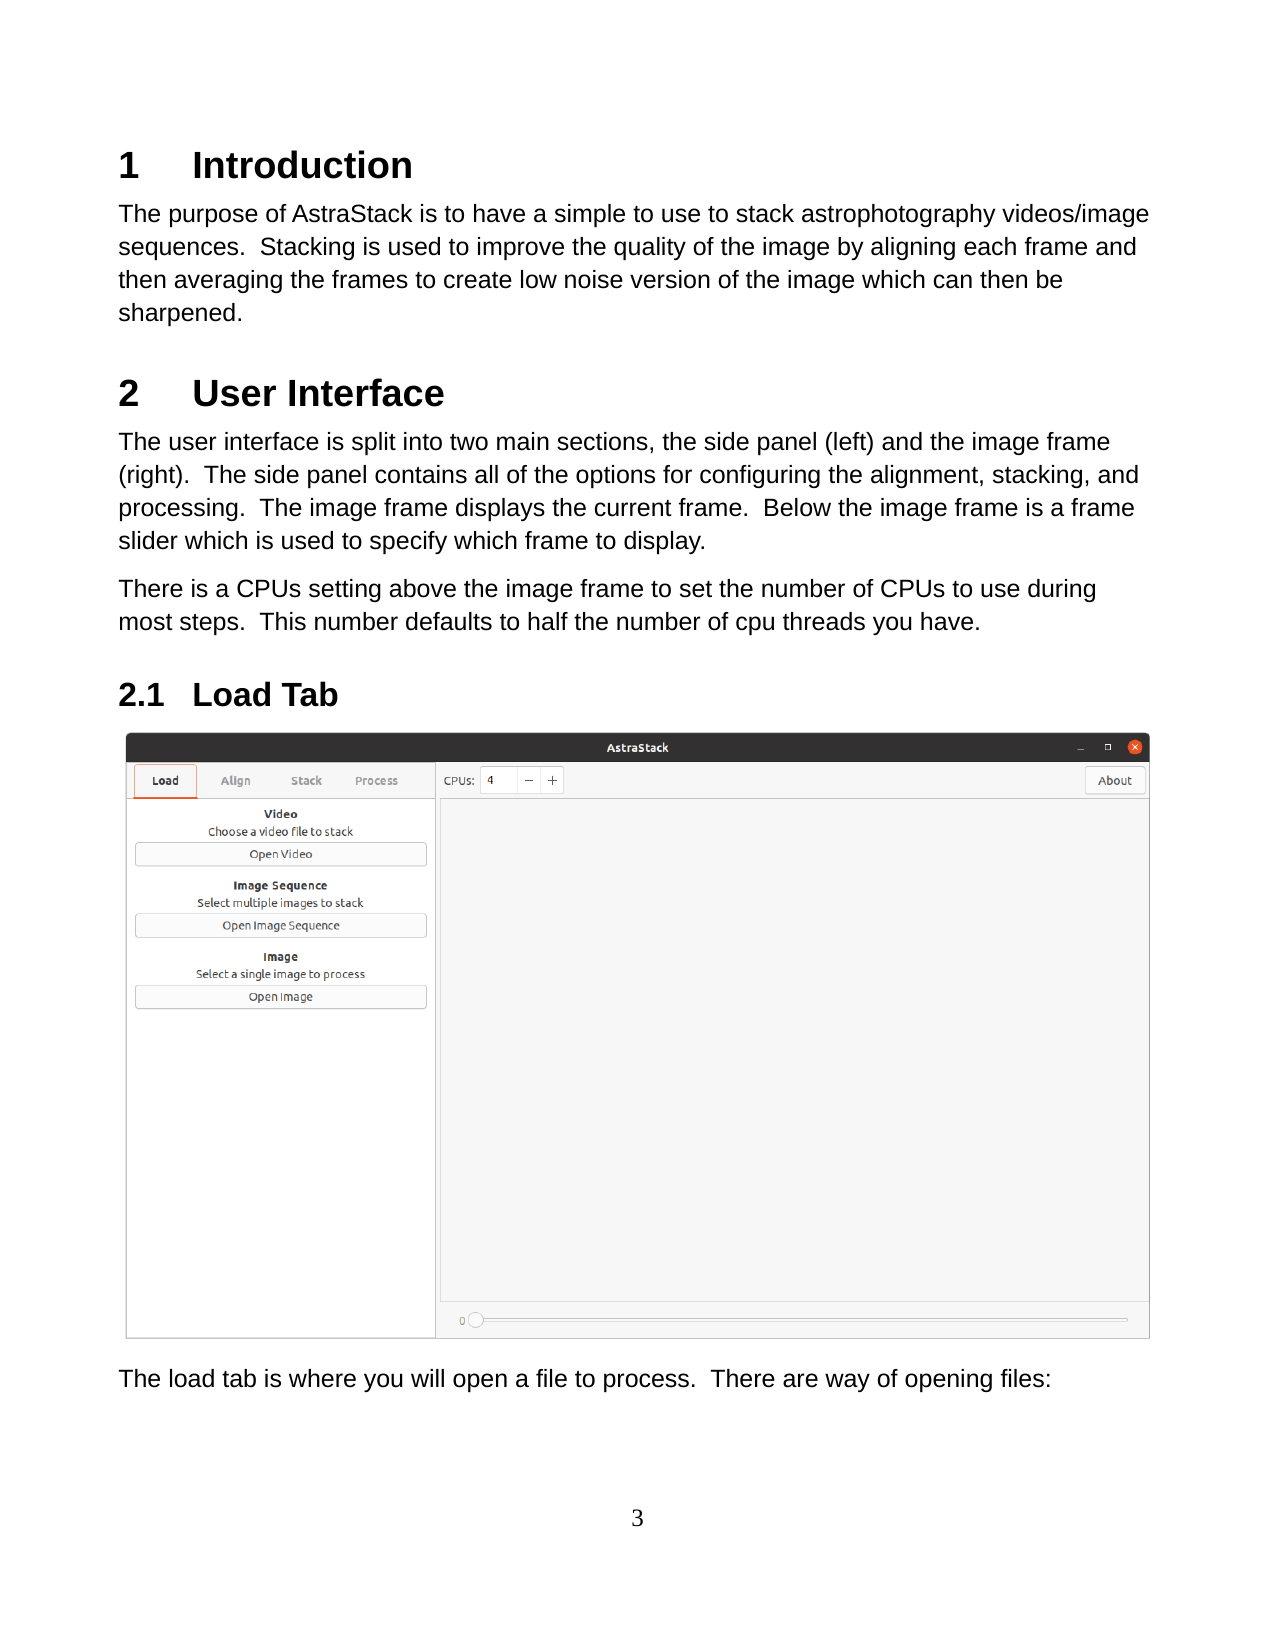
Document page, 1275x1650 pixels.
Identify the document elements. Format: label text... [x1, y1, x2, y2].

text There is a CPUs setting above the image frame to set the number of CPUs to use during most steps. This number defaults to half the number of cpu threads you have. [118, 574, 1157, 636]
subtitle User Interface [118, 371, 1157, 414]
subtitle Introduction [118, 143, 1157, 187]
subtitle Load Tab [118, 675, 1157, 714]
text The load tab is where you will open a file to process. There are way of opening files: [118, 1364, 1157, 1393]
picture [118, 726, 1157, 1346]
text The user interface is split into two main sections, the side panel (left) and the image frame (right). The side panel contains all of the options for configuring the alignment, stacking, and processing. The image frame displays the current frame. Below the image frame is a frame slider which is used to specify which frame to display. [118, 427, 1157, 555]
text The purpose of AstraStack is to have a simple to use to stack astrophotography videos/image sequences. Stacking is used to improve the quality of the image by aligning each frame and then averaging the frames to create low noise version of the image which can then be sharpened. [118, 199, 1157, 327]
